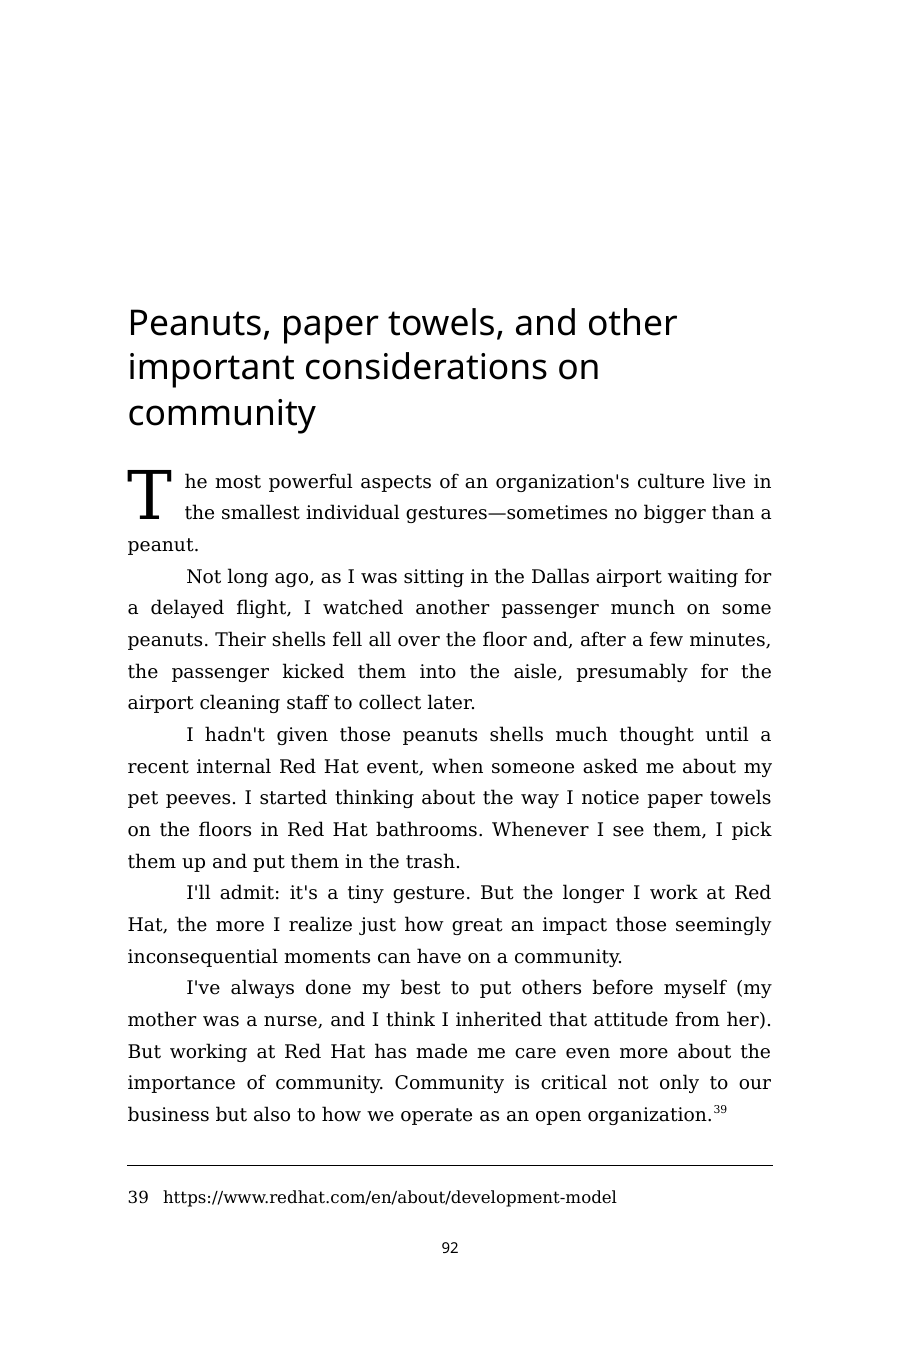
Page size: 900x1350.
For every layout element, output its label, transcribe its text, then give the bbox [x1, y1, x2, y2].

text https://www.redhat.com/en/about/development-model [127, 1188, 772, 1207]
subtitle Peanuts, paper towels, and other important considerations on community [127, 298, 772, 436]
text Not long ago, as I was sitting in the Dallas airport waiting for a delayed flight, I watched another passenger munch on some peanuts. Their shells fell all over the floor and, after a few minutes, the passenger kicked them into the aisle, presumably for the airport cleaning staff to collect later. [127, 566, 772, 714]
text I've always done my best to put others before myself (my mother was a nurse, and I think I inherited that attitude from her). But working at Red Hat has made me care even more about the importance of community. Community is critical not only to our business but also to how we operate as an open organization. [127, 977, 772, 1126]
text I'll admit: it's a tiny gesture. But the longer I work at Red Hat, the more I realize just how great an impact those seemingly inconsequential moments can have on a community. [127, 882, 772, 968]
text The most powerful aspects of an organization's culture live in the smallest individual gestures—sometimes no bigger than a peanut. [127, 471, 772, 556]
text I hadn't given those peanuts shells much thought until a recent internal Red Hat event, when someone asked me about my pet peeves. I started thinking about the way I notice paper towels on the floors in Red Hat bathrooms. Whenever I see them, I pick them up and put them in the trash. [127, 724, 772, 873]
